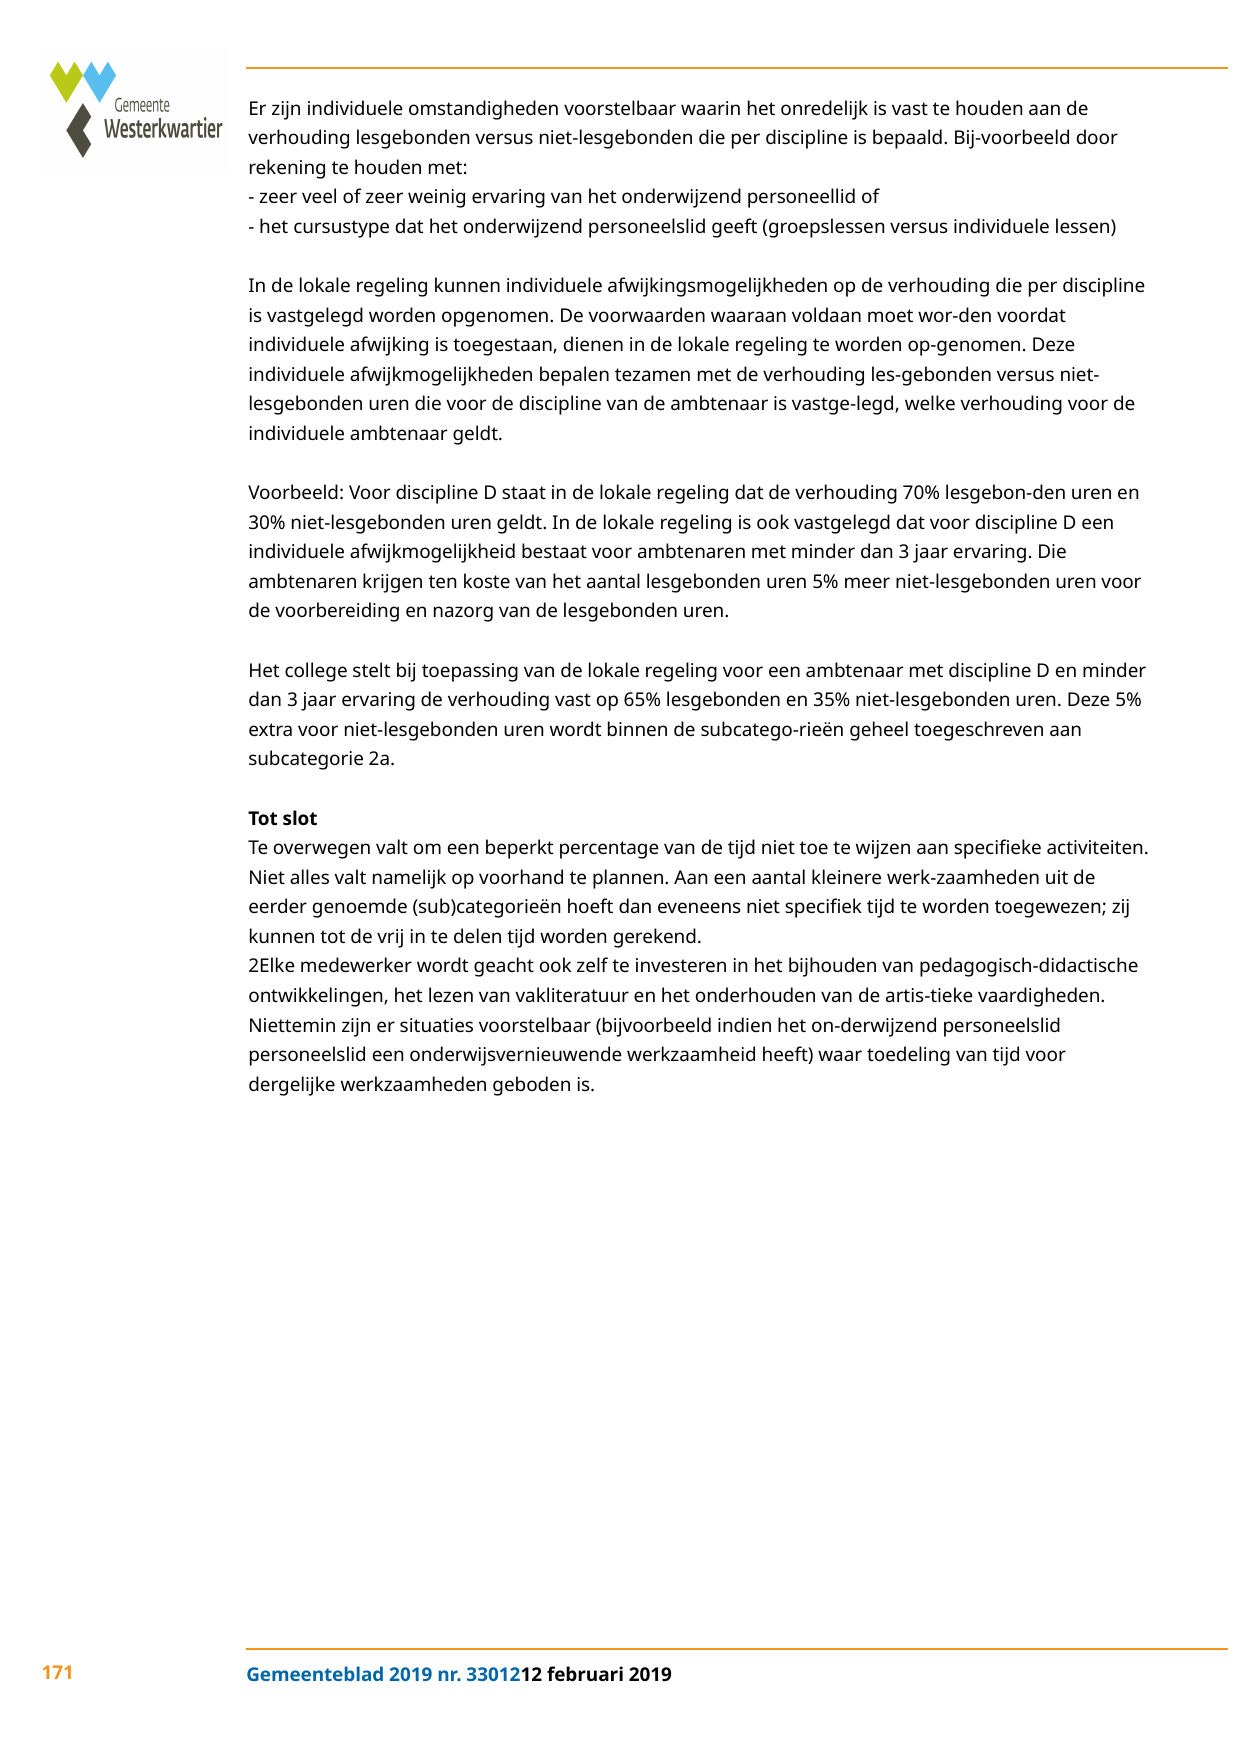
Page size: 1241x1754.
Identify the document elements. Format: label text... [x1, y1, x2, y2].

text - zeer veel of zeer weinig ervaring van het onderwijzend personeellid of [248, 183, 1152, 209]
text - het cursustype dat het onderwijzend personeelslid geeft (groepslessen versus individuele lessen) [248, 213, 1152, 239]
text Tot slot [248, 805, 1152, 831]
text Te overwegen valt om een beperkt percentage van de tijd niet toe te wijzen aan specifieke activiteiten. Niet alles valt namelijk op voorhand te plannen. Aan een aantal kleinere werk-zaamheden uit de eerder genoemde (sub)categorieën hoeft dan eveneens niet specifiek tijd te worden toegewezen; zij kunnen tot de vrij in te delen tijd worden gerekend. [248, 834, 1152, 949]
text Het college stelt bij toepassing van de lokale regeling voor een ambtenaar met discipline D en minder dan 3 jaar ervaring de verhouding vast op 65% lesgebonden en 35% niet-lesgebonden uren. Deze 5% extra voor niet-lesgebonden uren wordt binnen de subcatego-rieën geheel toegeschreven aan subcategorie 2a. [248, 657, 1152, 771]
text Voorbeeld: Voor discipline D staat in de lokale regeling dat de verhouding 70% lesgebon-den uren en 30% niet-lesgebonden uren geldt. In de lokale regeling is ook vastgelegd dat voor discipline D een individuele afwijkmogelijkheid bestaat voor ambtenaren met minder dan 3 jaar ervaring. Die ambtenaren krijgen ten koste van het aantal lesgebonden uren 5% meer niet-lesgebonden uren voor de voorbereiding en nazorg van de lesgebonden uren. [248, 479, 1152, 623]
picture [41, 47, 231, 172]
text 2Elke medewerker wordt geacht ook zelf te investeren in het bijhouden van pedagogisch-didactische ontwikkelingen, het lezen van vakliteratuur en het onderhouden van de artis-tieke vaardigheden. Niettemin zijn er situaties voorstelbaar (bijvoorbeeld indien het on-derwijzend personeelslid personeelslid een onderwijsvernieuwende werkzaamheid heeft) waar toedeling van tijd voor dergelijke werkzaamheden geboden is. [248, 953, 1152, 1097]
text Er zijn individuele omstandigheden voorstelbaar waarin het onredelijk is vast te houden aan de verhouding lesgebonden versus niet-lesgebonden die per discipline is bepaald. Bij-voorbeeld door rekening te houden met: [248, 95, 1152, 180]
text In de lokale regeling kunnen individuele afwijkingsmogelijkheden op de verhouding die per discipline is vastgelegd worden opgenomen. De voorwaarden waaraan voldaan moet wor-den voordat individuele afwijking is toegestaan, dienen in de lokale regeling te worden op-genomen. Deze individuele afwijkmogelijkheden bepalen tezamen met de verhouding les-gebonden versus niet-lesgebonden uren die voor de discipline van de ambtenaar is vastge-legd, welke verhouding voor de individuele ambtenaar geldt. [248, 272, 1152, 446]
